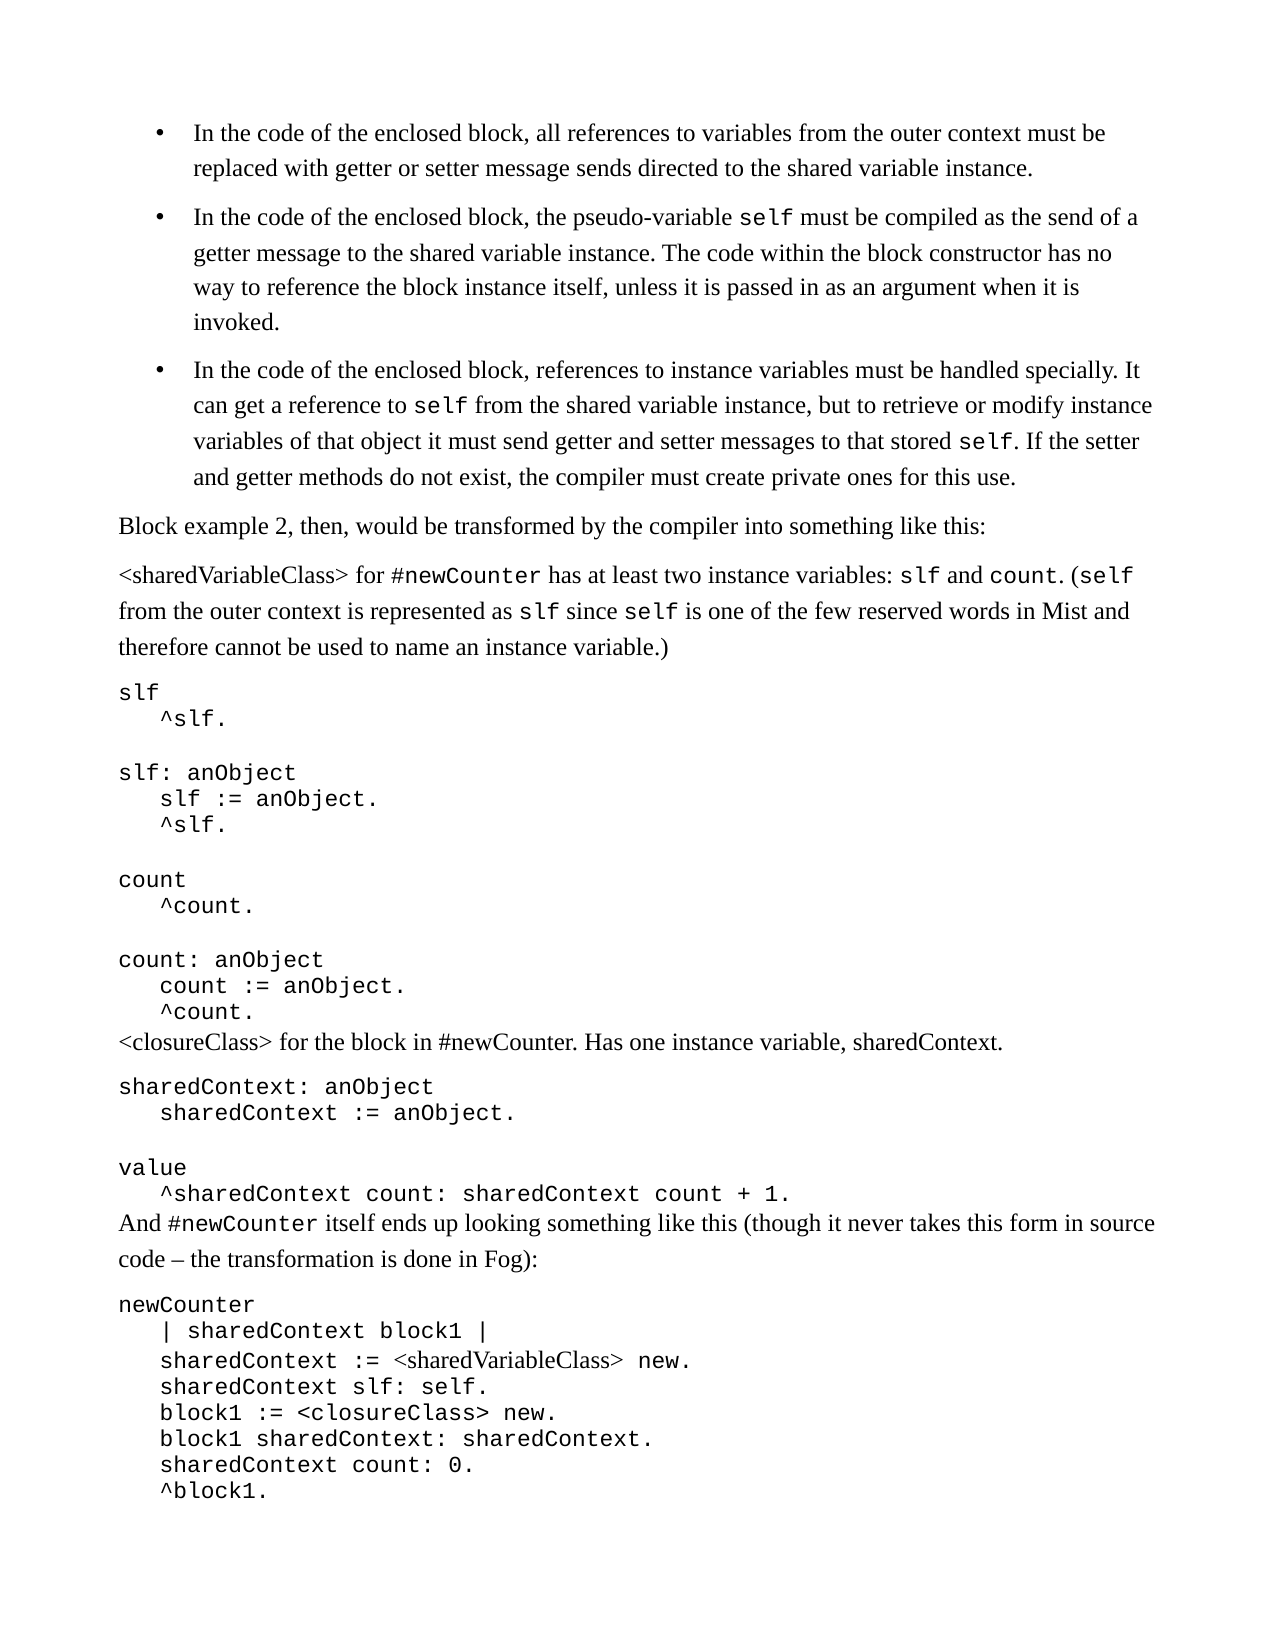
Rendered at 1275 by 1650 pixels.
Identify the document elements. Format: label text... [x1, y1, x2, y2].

text ^count. [118, 894, 1157, 920]
text slf [118, 681, 1157, 707]
text sharedContext: anObject [118, 1076, 1157, 1102]
text ^slf. [118, 813, 1157, 839]
text value [118, 1156, 1157, 1182]
text count [118, 868, 1157, 894]
list In the code of the enclosed block, the pseudo-variable self must be compiled as the send of a getter message to the shared variable instance. The code within the block constructor has no way to reference the block instance itself, unless it is passed in as an argument when it is invoked. [156, 202, 1157, 335]
text block1 sharedContext: sharedContext. [118, 1427, 1157, 1453]
text ^block1. [118, 1479, 1157, 1505]
text newCounter [118, 1293, 1157, 1319]
text ^slf. [118, 707, 1157, 733]
text And #newCounter itself ends up looking something like this (though it never takes this form in source code – the transformation is done in Fog): [118, 1208, 1157, 1273]
text Block example 2, then, would be transformed by the compiler into something like this: [118, 511, 1157, 540]
list In the code of the enclosed block, references to instance variables must be handled specially. It can get a reference to self from the shared variable instance, but to retrieve or modify instance variables of that object it must send getter and setter messages to that stored self. If the setter and getter methods do not exist, the compiler must create private ones for this use. [156, 356, 1157, 491]
text <closureClass> for the block in #newCounter. Has one instance variable, sharedContext. [118, 1027, 1157, 1055]
text ^sharedContext count: sharedContext count + 1. [118, 1182, 1157, 1208]
text slf: anObject [118, 762, 1157, 788]
text <sharedVariableClass> for #newCounter has at least two instance variables: slf and count. (self from the outer context is represented as slf since self is one of the few reserved words in Mist and therefore cannot be used to name an instance variable.) [118, 560, 1157, 661]
text | sharedContext block1 | [118, 1319, 1157, 1345]
text sharedContext := <sharedVariableClass> new. [118, 1345, 1157, 1375]
text count: anObject [118, 949, 1157, 975]
text slf := anObject. [118, 788, 1157, 813]
text count := anObject. [118, 975, 1157, 1001]
text block1 := <closureClass> new. [118, 1401, 1157, 1427]
text sharedContext count: 0. [118, 1453, 1157, 1479]
list In the code of the enclosed block, all references to variables from the outer context must be replaced with getter or setter message sends directed to the shared variable instance. [156, 118, 1157, 181]
text sharedContext := anObject. [118, 1102, 1157, 1128]
text sharedContext slf: self. [118, 1375, 1157, 1401]
text ^count. [118, 1001, 1157, 1027]
